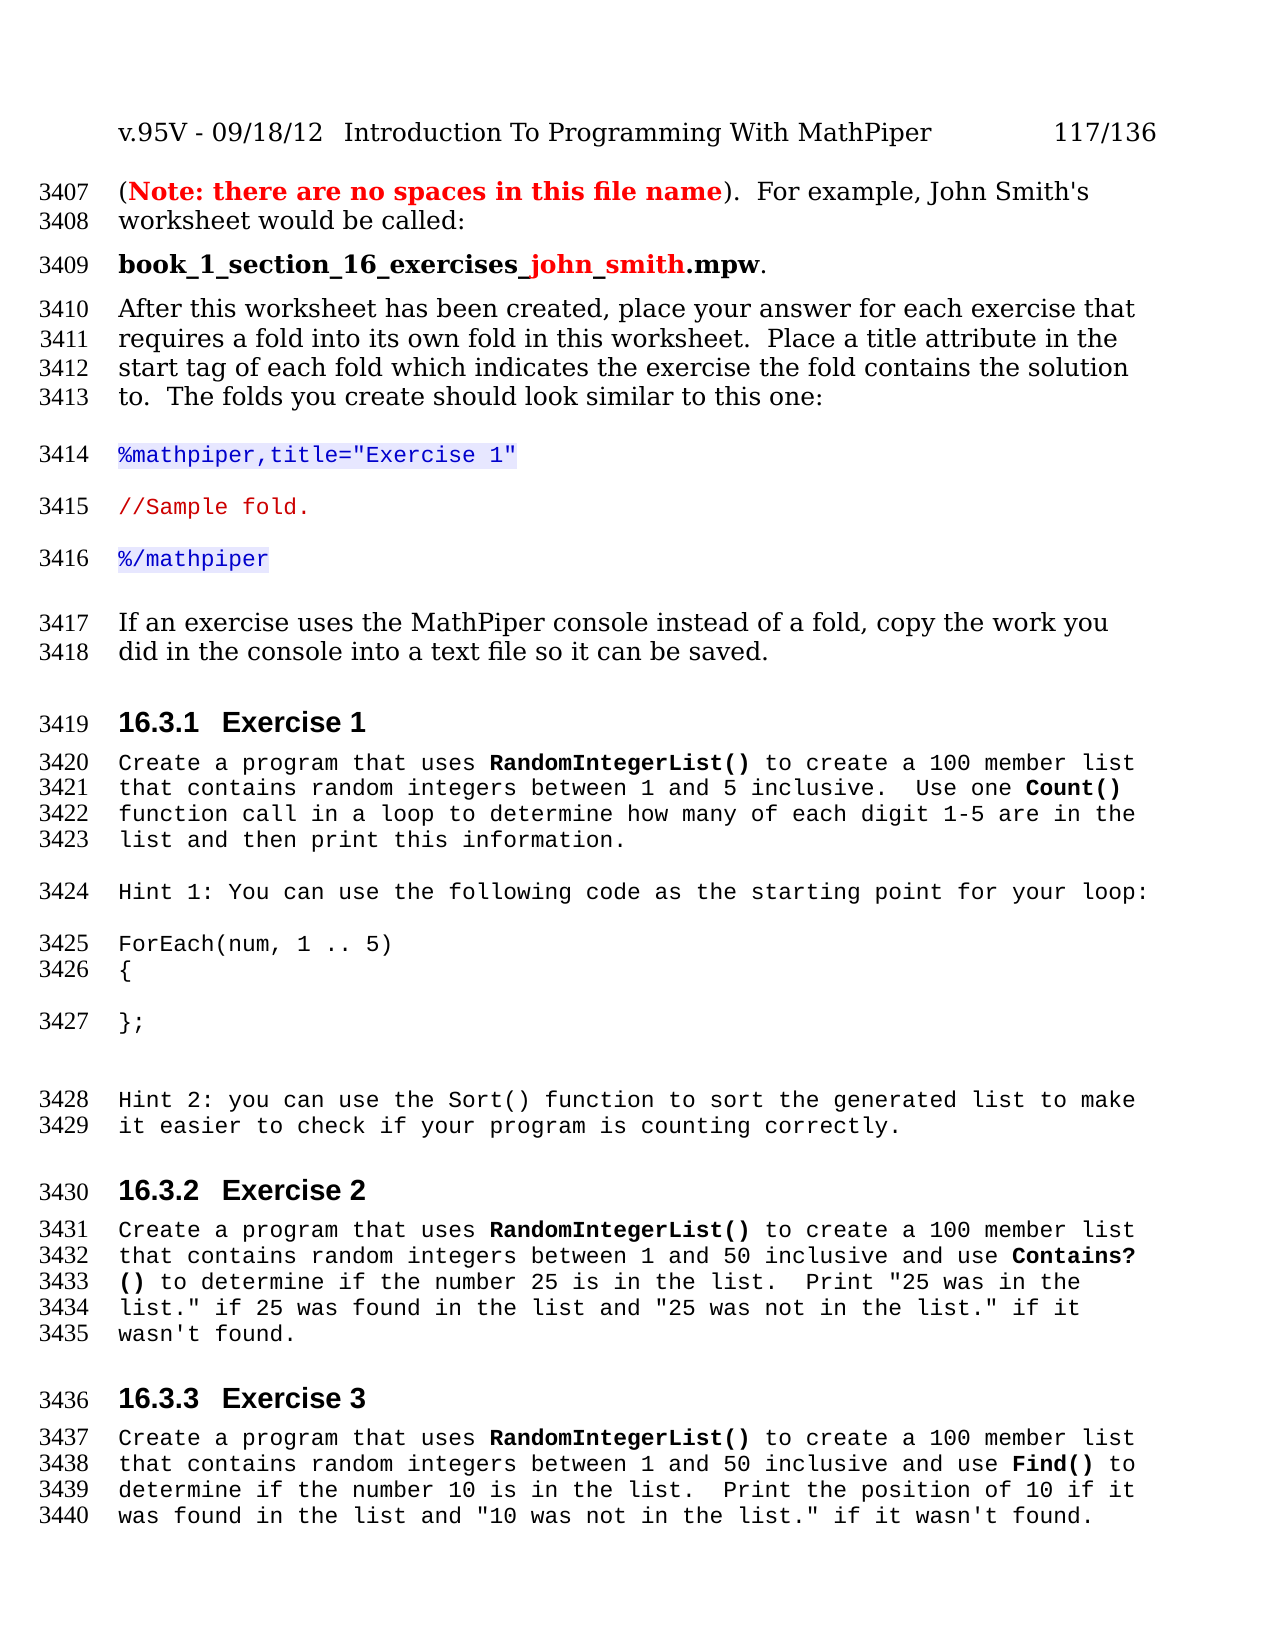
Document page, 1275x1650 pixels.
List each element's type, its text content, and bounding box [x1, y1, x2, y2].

text Hint 2: you can use the Sort() function to sort the generated list to make it easier to check if your program is counting correctly. [118, 1088, 1157, 1140]
text book_1_section_16_exercises_john_smith.mpw. [118, 250, 1157, 280]
text Create a program that uses RandomIntegerList() to create a 100 member list that contains random integers between 1 and 50 inclusive and use Find() to determine if the number 10 is in the list. Print the position of 10 if it was found in the list and "10 was not in the list." if it wasn't found. [118, 1427, 1157, 1530]
text After this worksheet has been created, place your answer for each exercise that requires a fold into its own fold in this worksheet. Place a title attribute in the start tag of each fold which indicates the exercise the fold contains the solution to. The folds you create should look similar to this one: [118, 295, 1157, 411]
text Hint 1: You can use the following code as the starting point for your loop: [118, 881, 1157, 906]
text { [118, 958, 1157, 984]
text ForEach(num, 1 .. 5) [118, 932, 1157, 958]
text Create a program that uses RandomIntegerList() to create a 100 member list that contains random integers between 1 and 5 inclusive. Use one Count() function call in a loop to determine how many of each digit 1-5 are in the list and then print this information. [118, 751, 1157, 854]
text //Sample fold. [118, 495, 1157, 521]
subtitle Exercise 2 [118, 1173, 1157, 1206]
text }; [118, 1010, 1157, 1036]
text (Note: there are no spaces in this file name). For example, John Smith's worksheet would be called: [118, 177, 1157, 235]
text Create a program that uses RandomIntegerList() to create a 100 member list that contains random integers between 1 and 50 inclusive and use Contains?() to determine if the number 25 is in the list. Print "25 was in the list." if 25 was found in the list and "25 was not in the list." if it wasn't found. [118, 1218, 1157, 1348]
text %mathpiper,title="Exercise 1" [118, 443, 1157, 469]
text %/mathpiper [118, 547, 1157, 573]
subtitle Exercise 1 [118, 705, 1157, 739]
subtitle Exercise 3 [118, 1381, 1157, 1415]
text If an exercise uses the MathPiper console instead of a fold, copy the work you did in the console into a text file so it can be saved. [118, 608, 1157, 666]
